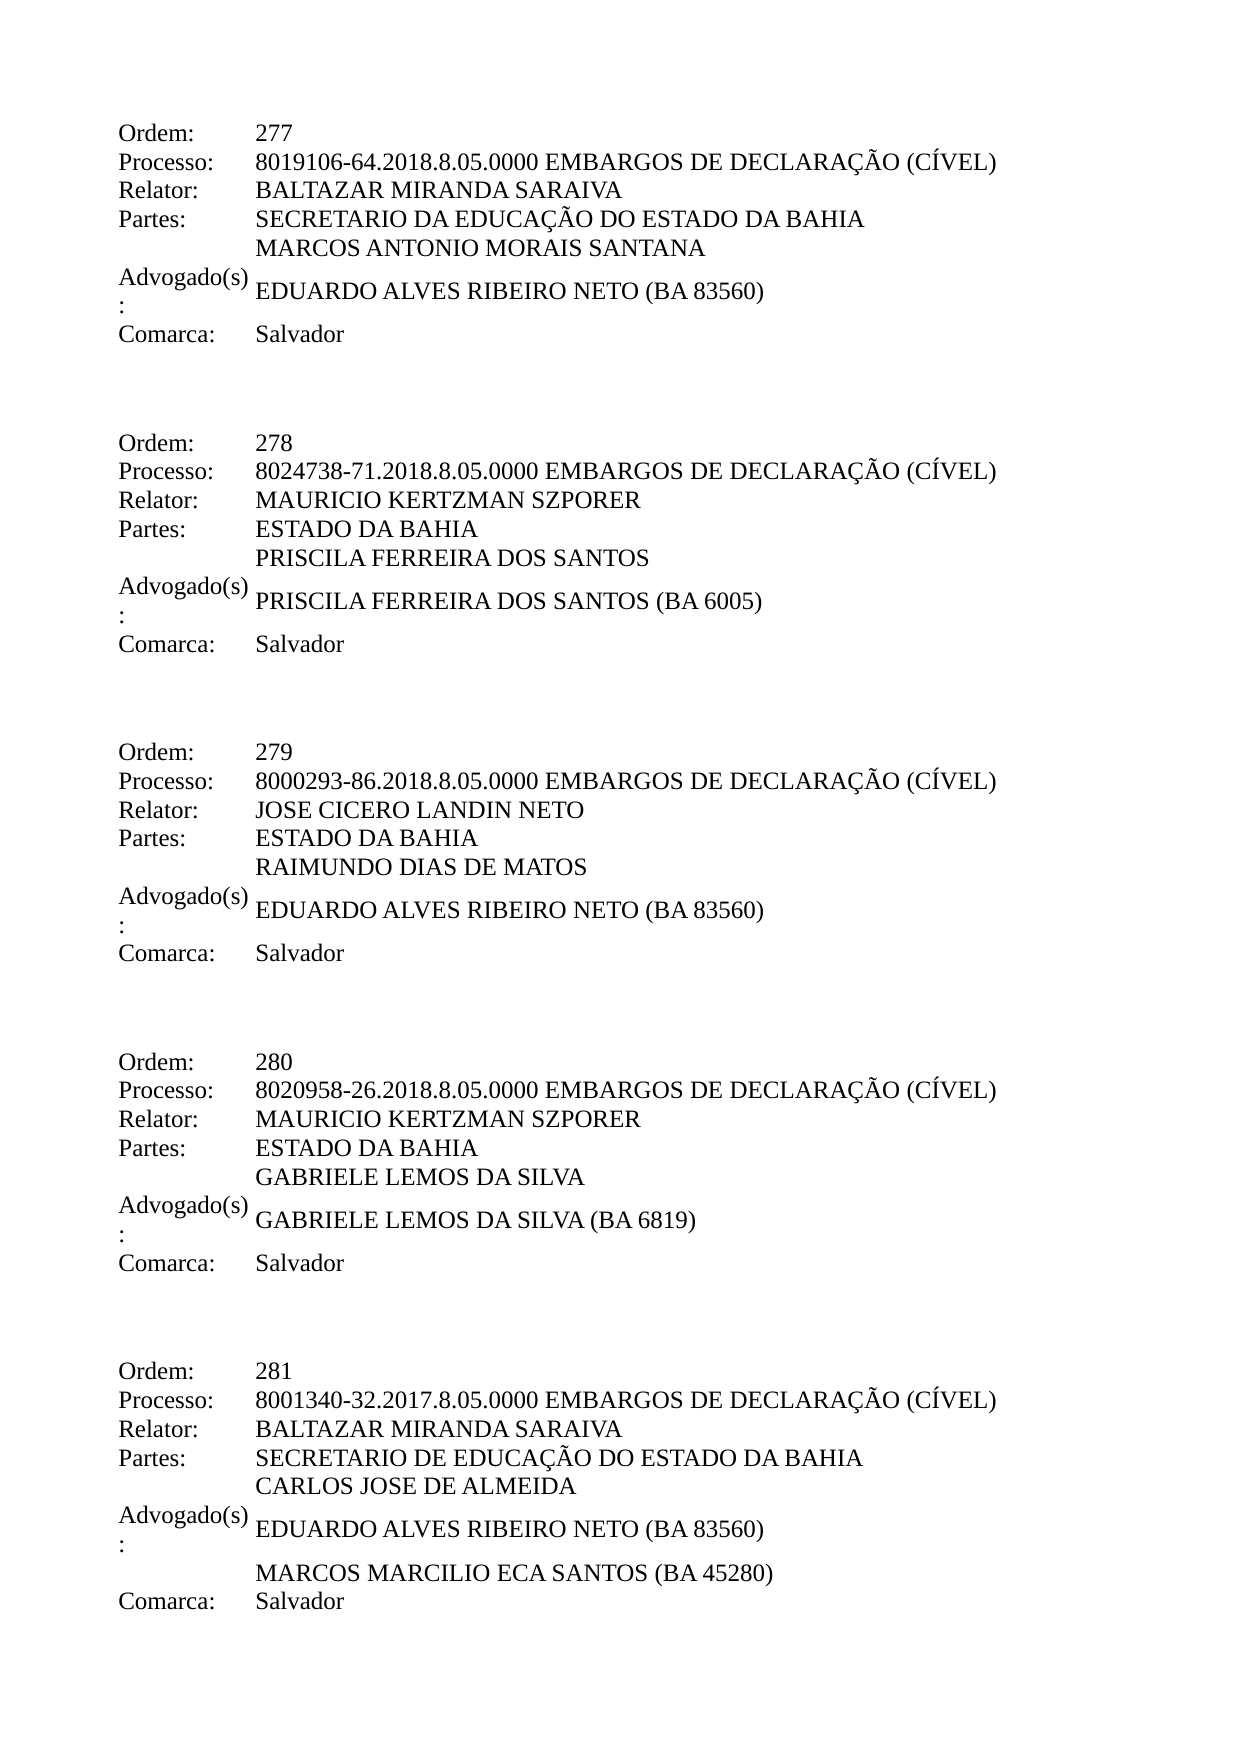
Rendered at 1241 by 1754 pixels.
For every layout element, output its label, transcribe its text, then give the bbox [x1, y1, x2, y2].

table_header Ordem: [118, 118, 255, 147]
table_cell PRISCILA FERREIRA DOS SANTOS [255, 543, 997, 571]
table_cell MAURICIO KERTZMAN SZPORER [255, 485, 997, 514]
table_cell Comarca: [118, 319, 255, 348]
table_cell 8000293-86.2018.8.05.0000 EMBARGOS DE DECLARAÇÃO (CÍVEL) [255, 766, 997, 795]
table_cell Relator: [118, 1104, 255, 1133]
table_cell [118, 852, 255, 881]
table_cell MAURICIO KERTZMAN SZPORER [255, 1104, 997, 1133]
table_cell [118, 1558, 255, 1586]
table_cell MARCOS MARCILIO ECA SANTOS (BA 45280) [255, 1558, 997, 1586]
table_cell Relator: [118, 795, 255, 823]
table_cell JOSE CICERO LANDIN NETO [255, 795, 997, 823]
table_cell Advogado(s): [118, 881, 255, 938]
table_cell Partes: [118, 824, 255, 852]
table_cell CARLOS JOSE DE ALMEIDA [255, 1471, 997, 1500]
table_cell ESTADO DA BAHIA [255, 514, 997, 543]
table_cell RAIMUNDO DIAS DE MATOS [255, 852, 997, 881]
table_cell Relator: [118, 485, 255, 514]
table_cell SECRETARIO DA EDUCAÇÃO DO ESTADO DA BAHIA [255, 204, 997, 233]
table_cell 8001340-32.2017.8.05.0000 EMBARGOS DE DECLARAÇÃO (CÍVEL) [255, 1385, 997, 1414]
table_cell Salvador [255, 629, 997, 658]
table_cell Salvador [255, 319, 997, 348]
table_header Ordem: [118, 737, 255, 766]
table_cell Salvador [255, 939, 997, 967]
table_cell Partes: [118, 514, 255, 543]
table_cell Comarca: [118, 629, 255, 658]
table_cell Advogado(s): [118, 262, 255, 319]
table_cell Salvador [255, 1586, 997, 1615]
table_cell EDUARDO ALVES RIBEIRO NETO (BA 83560) [255, 1500, 997, 1558]
table_cell Partes: [118, 1133, 255, 1162]
table_header 279 [255, 737, 997, 766]
table_cell Advogado(s): [118, 1191, 255, 1248]
table_header Ordem: [118, 428, 255, 456]
table_cell ESTADO DA BAHIA [255, 1133, 997, 1162]
table_cell Partes: [118, 1443, 255, 1471]
table_cell [118, 543, 255, 571]
table_cell [118, 1471, 255, 1500]
table_cell Comarca: [118, 939, 255, 967]
table_cell 8019106-64.2018.8.05.0000 EMBARGOS DE DECLARAÇÃO (CÍVEL) [255, 147, 997, 176]
table_cell GABRIELE LEMOS DA SILVA (BA 6819) [255, 1191, 997, 1248]
table_cell GABRIELE LEMOS DA SILVA [255, 1162, 997, 1191]
table_cell EDUARDO ALVES RIBEIRO NETO (BA 83560) [255, 881, 997, 938]
table_cell MARCOS ANTONIO MORAIS SANTANA [255, 233, 997, 262]
table_cell Advogado(s): [118, 1500, 255, 1558]
table_cell Salvador [255, 1248, 997, 1277]
table_cell 8024738-71.2018.8.05.0000 EMBARGOS DE DECLARAÇÃO (CÍVEL) [255, 456, 997, 485]
table_header Ordem: [118, 1356, 255, 1385]
table_header 280 [255, 1047, 997, 1076]
table_cell ESTADO DA BAHIA [255, 824, 997, 852]
table_cell 8020958-26.2018.8.05.0000 EMBARGOS DE DECLARAÇÃO (CÍVEL) [255, 1076, 997, 1104]
table_cell Processo: [118, 147, 255, 176]
table_cell Partes: [118, 204, 255, 233]
table_cell Relator: [118, 176, 255, 204]
table_cell EDUARDO ALVES RIBEIRO NETO (BA 83560) [255, 262, 997, 319]
table_cell SECRETARIO DE EDUCAÇÃO DO ESTADO DA BAHIA [255, 1443, 997, 1471]
table_cell Relator: [118, 1414, 255, 1443]
table_cell Advogado(s): [118, 571, 255, 629]
table_cell PRISCILA FERREIRA DOS SANTOS (BA 6005) [255, 571, 997, 629]
table_cell Processo: [118, 1076, 255, 1104]
table_cell Processo: [118, 766, 255, 795]
table_cell Processo: [118, 456, 255, 485]
table_cell [118, 1162, 255, 1191]
table_header 278 [255, 428, 997, 456]
table_header 277 [255, 118, 997, 147]
table_header Ordem: [118, 1047, 255, 1076]
table_cell Comarca: [118, 1586, 255, 1615]
table_cell BALTAZAR MIRANDA SARAIVA [255, 176, 997, 204]
table_cell [118, 233, 255, 262]
table_header 281 [255, 1356, 997, 1385]
table_cell Processo: [118, 1385, 255, 1414]
table_cell Comarca: [118, 1248, 255, 1277]
table_cell BALTAZAR MIRANDA SARAIVA [255, 1414, 997, 1443]
